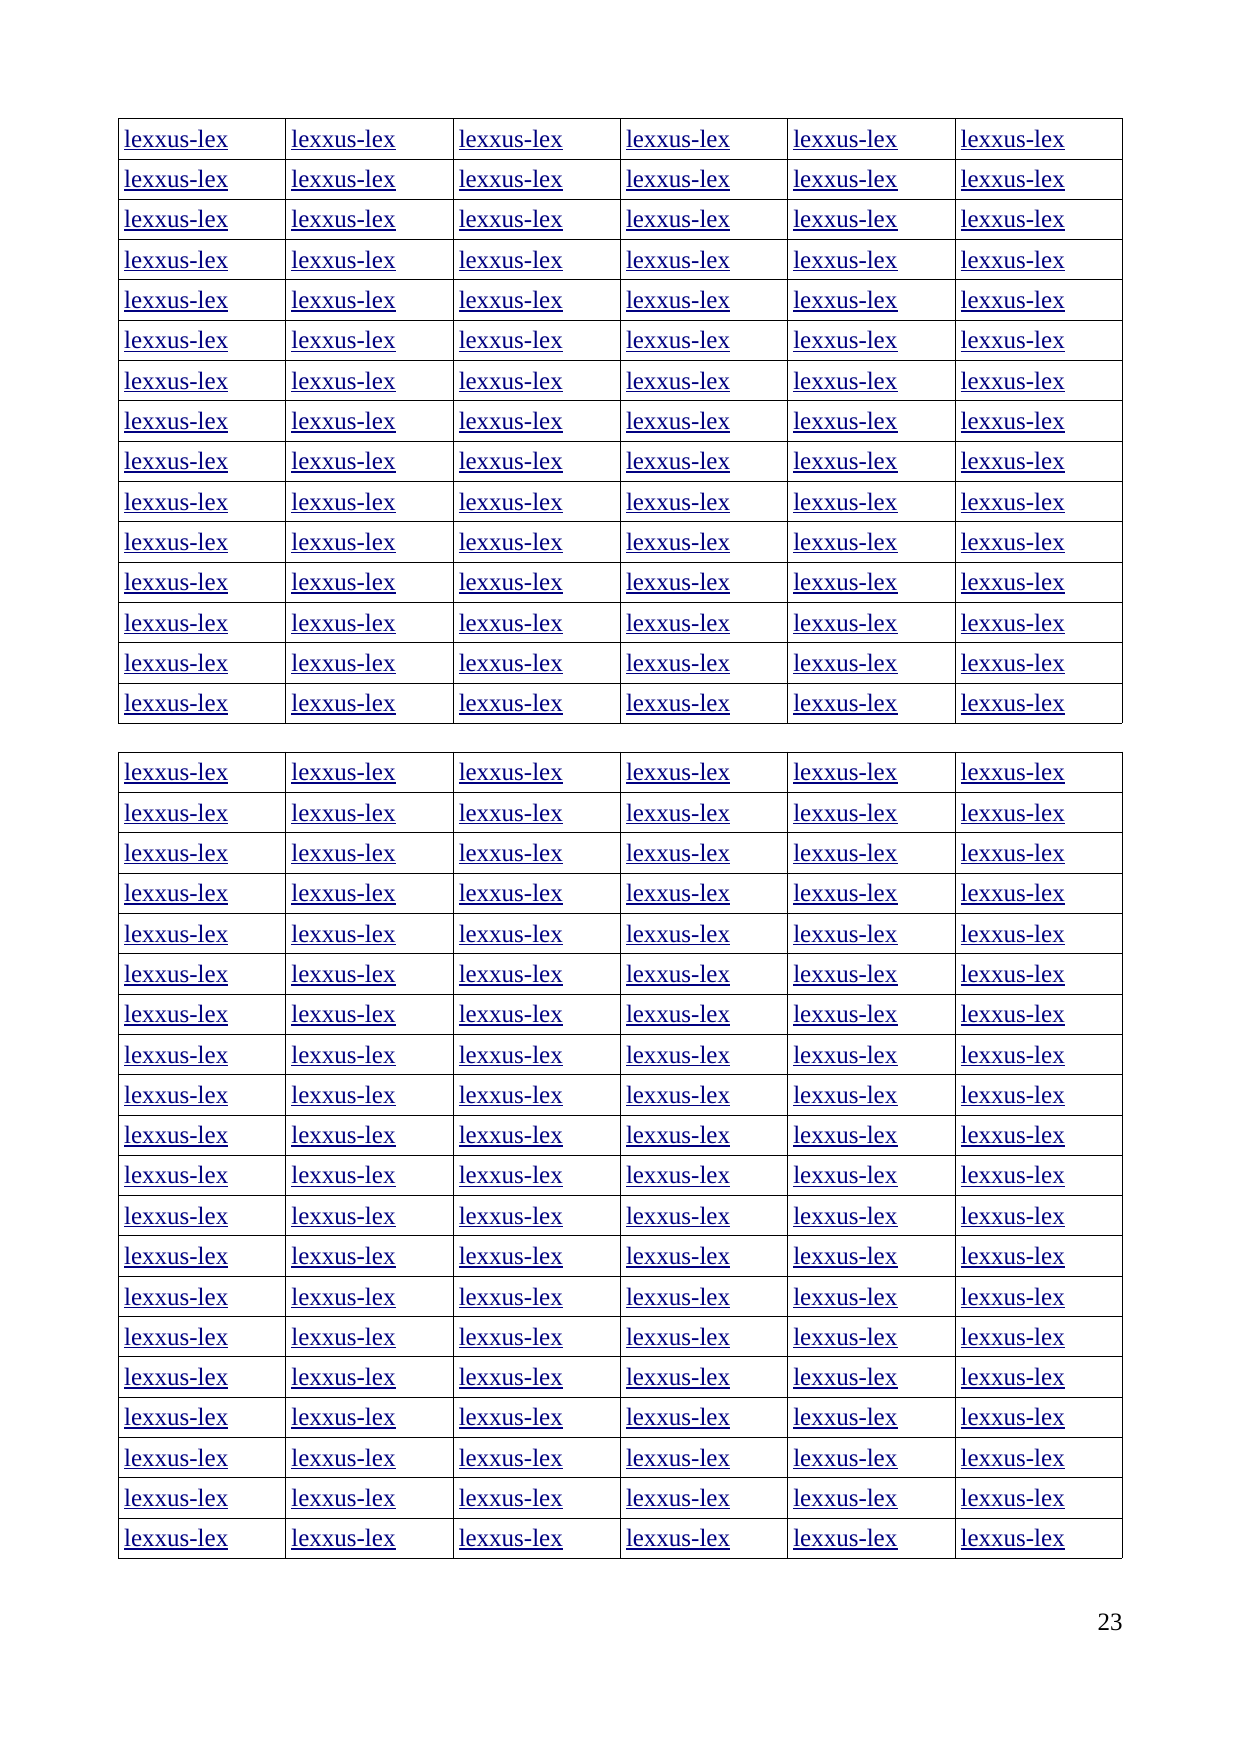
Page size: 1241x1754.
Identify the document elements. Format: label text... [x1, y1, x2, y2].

table_cell lexxus-lex [956, 1519, 1122, 1558]
table_cell lexxus-lex [286, 1116, 453, 1155]
table_cell lexxus-lex [788, 603, 955, 642]
table_cell lexxus-lex [454, 954, 620, 993]
table_header lexxus-lex [119, 753, 285, 792]
table_cell lexxus-lex [788, 1478, 955, 1518]
table_cell lexxus-lex [956, 200, 1122, 239]
table_cell lexxus-lex [956, 1035, 1122, 1074]
table_cell lexxus-lex [621, 321, 787, 360]
table_cell lexxus-lex [119, 522, 285, 562]
table_cell lexxus-lex [119, 160, 285, 199]
table_cell lexxus-lex [286, 563, 453, 602]
table_cell lexxus-lex [621, 793, 787, 832]
table_cell lexxus-lex [621, 684, 787, 723]
table_cell lexxus-lex [788, 1317, 955, 1356]
table_cell lexxus-lex [286, 200, 453, 239]
table_cell lexxus-lex [621, 442, 787, 481]
table_cell lexxus-lex [956, 1398, 1122, 1437]
table_cell lexxus-lex [286, 1035, 453, 1074]
table_cell lexxus-lex [788, 793, 955, 832]
table_cell lexxus-lex [286, 793, 453, 832]
table_cell lexxus-lex [454, 1317, 620, 1356]
table_cell lexxus-lex [286, 280, 453, 320]
table_cell lexxus-lex [454, 200, 620, 239]
table_cell lexxus-lex [454, 603, 620, 642]
table_cell lexxus-lex [956, 833, 1122, 873]
table_cell lexxus-lex [788, 482, 955, 521]
table_cell lexxus-lex [956, 1357, 1122, 1397]
table_cell lexxus-lex [286, 1156, 453, 1195]
table_cell lexxus-lex [454, 1236, 620, 1276]
table_cell lexxus-lex [956, 280, 1122, 320]
table_cell lexxus-lex [956, 482, 1122, 521]
table_cell lexxus-lex [286, 361, 453, 400]
table_cell lexxus-lex [454, 522, 620, 562]
table_cell lexxus-lex [286, 1317, 453, 1356]
table_cell lexxus-lex [454, 1519, 620, 1558]
table_cell lexxus-lex [286, 1438, 453, 1477]
table_cell lexxus-lex [956, 684, 1122, 723]
table_cell lexxus-lex [119, 240, 285, 279]
table_cell lexxus-lex [788, 1035, 955, 1074]
table_cell lexxus-lex [956, 1438, 1122, 1477]
table_cell lexxus-lex [119, 563, 285, 602]
table_header lexxus-lex [956, 753, 1122, 792]
table_cell lexxus-lex [119, 280, 285, 320]
table_cell lexxus-lex [119, 684, 285, 723]
table_cell lexxus-lex [788, 321, 955, 360]
table_cell lexxus-lex [119, 442, 285, 481]
table_cell lexxus-lex [956, 321, 1122, 360]
table_header lexxus-lex [454, 753, 620, 792]
table_cell lexxus-lex [956, 240, 1122, 279]
table_cell lexxus-lex [286, 995, 453, 1034]
table_cell lexxus-lex [621, 1236, 787, 1276]
table_cell lexxus-lex [119, 1116, 285, 1155]
table_cell lexxus-lex [621, 401, 787, 441]
table_cell lexxus-lex [119, 321, 285, 360]
table_cell lexxus-lex [119, 1478, 285, 1518]
table_cell lexxus-lex [956, 954, 1122, 993]
table_cell lexxus-lex [119, 603, 285, 642]
table_cell lexxus-lex [286, 603, 453, 642]
table_cell lexxus-lex [788, 563, 955, 602]
table_cell lexxus-lex [621, 482, 787, 521]
table_cell lexxus-lex [454, 1075, 620, 1114]
table_cell lexxus-lex [119, 995, 285, 1034]
table_cell lexxus-lex [454, 401, 620, 441]
table_cell lexxus-lex [454, 874, 620, 913]
table_cell lexxus-lex [956, 522, 1122, 562]
table_cell lexxus-lex [956, 643, 1122, 682]
table_cell lexxus-lex [119, 914, 285, 953]
table_cell lexxus-lex [956, 1116, 1122, 1155]
table_cell lexxus-lex [788, 833, 955, 873]
table_cell lexxus-lex [956, 1236, 1122, 1276]
table_cell lexxus-lex [286, 401, 453, 441]
table_cell lexxus-lex [286, 833, 453, 873]
table_cell lexxus-lex [286, 874, 453, 913]
table_cell lexxus-lex [286, 160, 453, 199]
table_cell lexxus-lex [119, 793, 285, 832]
table_cell lexxus-lex [286, 321, 453, 360]
table_cell lexxus-lex [621, 1398, 787, 1437]
table_cell lexxus-lex [621, 563, 787, 602]
table_cell lexxus-lex [788, 522, 955, 562]
table_cell lexxus-lex [454, 1438, 620, 1477]
table_cell lexxus-lex [286, 914, 453, 953]
table_cell lexxus-lex [286, 1236, 453, 1276]
table_cell lexxus-lex [621, 1035, 787, 1074]
table_cell lexxus-lex [286, 119, 453, 158]
table_cell lexxus-lex [454, 321, 620, 360]
table_cell lexxus-lex [956, 1317, 1122, 1356]
table_cell lexxus-lex [119, 200, 285, 239]
table_cell lexxus-lex [286, 1196, 453, 1235]
table_cell lexxus-lex [788, 1398, 955, 1437]
table_cell lexxus-lex [956, 361, 1122, 400]
table_cell lexxus-lex [454, 833, 620, 873]
table_cell lexxus-lex [788, 1236, 955, 1276]
table_cell lexxus-lex [621, 280, 787, 320]
table_cell lexxus-lex [788, 240, 955, 279]
table_cell lexxus-lex [454, 1196, 620, 1235]
table_cell lexxus-lex [119, 1035, 285, 1074]
table_cell lexxus-lex [454, 280, 620, 320]
table_cell lexxus-lex [119, 1196, 285, 1235]
table_cell lexxus-lex [621, 874, 787, 913]
table_cell lexxus-lex [788, 200, 955, 239]
table_cell lexxus-lex [286, 1478, 453, 1518]
table_cell lexxus-lex [286, 442, 453, 481]
table_cell lexxus-lex [119, 1236, 285, 1276]
table_cell lexxus-lex [956, 793, 1122, 832]
table_cell lexxus-lex [454, 482, 620, 521]
table_cell lexxus-lex [621, 200, 787, 239]
table_cell lexxus-lex [286, 482, 453, 521]
table_cell lexxus-lex [119, 361, 285, 400]
table_cell lexxus-lex [956, 1156, 1122, 1195]
table_cell lexxus-lex [454, 643, 620, 682]
table_cell lexxus-lex [621, 1478, 787, 1518]
table_cell lexxus-lex [956, 119, 1122, 158]
table_cell lexxus-lex [956, 401, 1122, 441]
table_cell lexxus-lex [454, 361, 620, 400]
table_cell lexxus-lex [788, 119, 955, 158]
table_cell lexxus-lex [119, 874, 285, 913]
table_header lexxus-lex [788, 753, 955, 792]
table_cell lexxus-lex [621, 1277, 787, 1316]
table_cell lexxus-lex [788, 1277, 955, 1316]
table_cell lexxus-lex [621, 361, 787, 400]
table_cell lexxus-lex [788, 280, 955, 320]
table_cell lexxus-lex [621, 1196, 787, 1235]
table_cell lexxus-lex [119, 482, 285, 521]
table_cell lexxus-lex [956, 442, 1122, 481]
table_cell lexxus-lex [621, 643, 787, 682]
table_cell lexxus-lex [286, 643, 453, 682]
table_cell lexxus-lex [454, 160, 620, 199]
table_cell lexxus-lex [286, 1277, 453, 1316]
table_cell lexxus-lex [956, 603, 1122, 642]
table_cell lexxus-lex [621, 1519, 787, 1558]
table_cell lexxus-lex [788, 1156, 955, 1195]
table_cell lexxus-lex [454, 684, 620, 723]
table_cell lexxus-lex [286, 1398, 453, 1437]
table_cell lexxus-lex [621, 954, 787, 993]
table_cell lexxus-lex [621, 914, 787, 953]
table_cell lexxus-lex [788, 995, 955, 1034]
table_cell lexxus-lex [956, 914, 1122, 953]
table_cell lexxus-lex [119, 1317, 285, 1356]
table_cell lexxus-lex [956, 1478, 1122, 1518]
table_cell lexxus-lex [621, 1317, 787, 1356]
table_cell lexxus-lex [621, 1156, 787, 1195]
table_cell lexxus-lex [788, 643, 955, 682]
table_cell lexxus-lex [119, 1438, 285, 1477]
table_cell lexxus-lex [119, 1398, 285, 1437]
table_cell lexxus-lex [119, 1277, 285, 1316]
table_cell lexxus-lex [788, 874, 955, 913]
table_cell lexxus-lex [454, 1357, 620, 1397]
table_cell lexxus-lex [119, 1156, 285, 1195]
table_cell lexxus-lex [956, 874, 1122, 913]
table_cell lexxus-lex [119, 401, 285, 441]
table_cell lexxus-lex [454, 1277, 620, 1316]
table_cell lexxus-lex [956, 1075, 1122, 1114]
table_cell lexxus-lex [956, 563, 1122, 602]
table_cell lexxus-lex [788, 442, 955, 481]
table_cell lexxus-lex [286, 522, 453, 562]
table_cell lexxus-lex [788, 914, 955, 953]
table_cell lexxus-lex [788, 401, 955, 441]
table_cell lexxus-lex [286, 1075, 453, 1114]
table_cell lexxus-lex [286, 1357, 453, 1397]
table_cell lexxus-lex [119, 1357, 285, 1397]
table_cell lexxus-lex [788, 160, 955, 199]
table_cell lexxus-lex [621, 522, 787, 562]
table_cell lexxus-lex [788, 1075, 955, 1114]
table_cell lexxus-lex [956, 995, 1122, 1034]
table_cell lexxus-lex [788, 1357, 955, 1397]
table_cell lexxus-lex [621, 1438, 787, 1477]
table_cell lexxus-lex [286, 954, 453, 993]
table_cell lexxus-lex [956, 160, 1122, 199]
table_cell lexxus-lex [956, 1196, 1122, 1235]
table_cell lexxus-lex [788, 1116, 955, 1155]
table_cell lexxus-lex [454, 793, 620, 832]
table_cell lexxus-lex [621, 833, 787, 873]
table_cell lexxus-lex [621, 240, 787, 279]
table_cell lexxus-lex [286, 1519, 453, 1558]
table_cell lexxus-lex [454, 995, 620, 1034]
table_cell lexxus-lex [621, 1116, 787, 1155]
table_cell lexxus-lex [621, 119, 787, 158]
table_cell lexxus-lex [454, 1478, 620, 1518]
table_cell lexxus-lex [788, 361, 955, 400]
table_cell lexxus-lex [788, 1519, 955, 1558]
table_cell lexxus-lex [454, 240, 620, 279]
table_cell lexxus-lex [454, 442, 620, 481]
table_cell lexxus-lex [119, 1519, 285, 1558]
table_cell lexxus-lex [119, 833, 285, 873]
table_cell lexxus-lex [454, 914, 620, 953]
table_cell lexxus-lex [454, 563, 620, 602]
table_cell lexxus-lex [621, 995, 787, 1034]
table_cell lexxus-lex [454, 119, 620, 158]
table_cell lexxus-lex [621, 1357, 787, 1397]
table_cell lexxus-lex [788, 684, 955, 723]
table_header lexxus-lex [621, 753, 787, 792]
table_cell lexxus-lex [454, 1398, 620, 1437]
table_cell lexxus-lex [956, 1277, 1122, 1316]
table_cell lexxus-lex [788, 1196, 955, 1235]
table_cell lexxus-lex [119, 954, 285, 993]
table_cell lexxus-lex [119, 1075, 285, 1114]
table_cell lexxus-lex [119, 643, 285, 682]
table_cell lexxus-lex [621, 160, 787, 199]
table_cell lexxus-lex [788, 954, 955, 993]
table_cell lexxus-lex [621, 1075, 787, 1114]
table_cell lexxus-lex [286, 684, 453, 723]
table_cell lexxus-lex [286, 240, 453, 279]
table_cell lexxus-lex [119, 119, 285, 158]
table_cell lexxus-lex [454, 1156, 620, 1195]
table_cell lexxus-lex [454, 1035, 620, 1074]
table_header lexxus-lex [286, 753, 453, 792]
table_cell lexxus-lex [454, 1116, 620, 1155]
table_cell lexxus-lex [621, 603, 787, 642]
table_cell lexxus-lex [788, 1438, 955, 1477]
